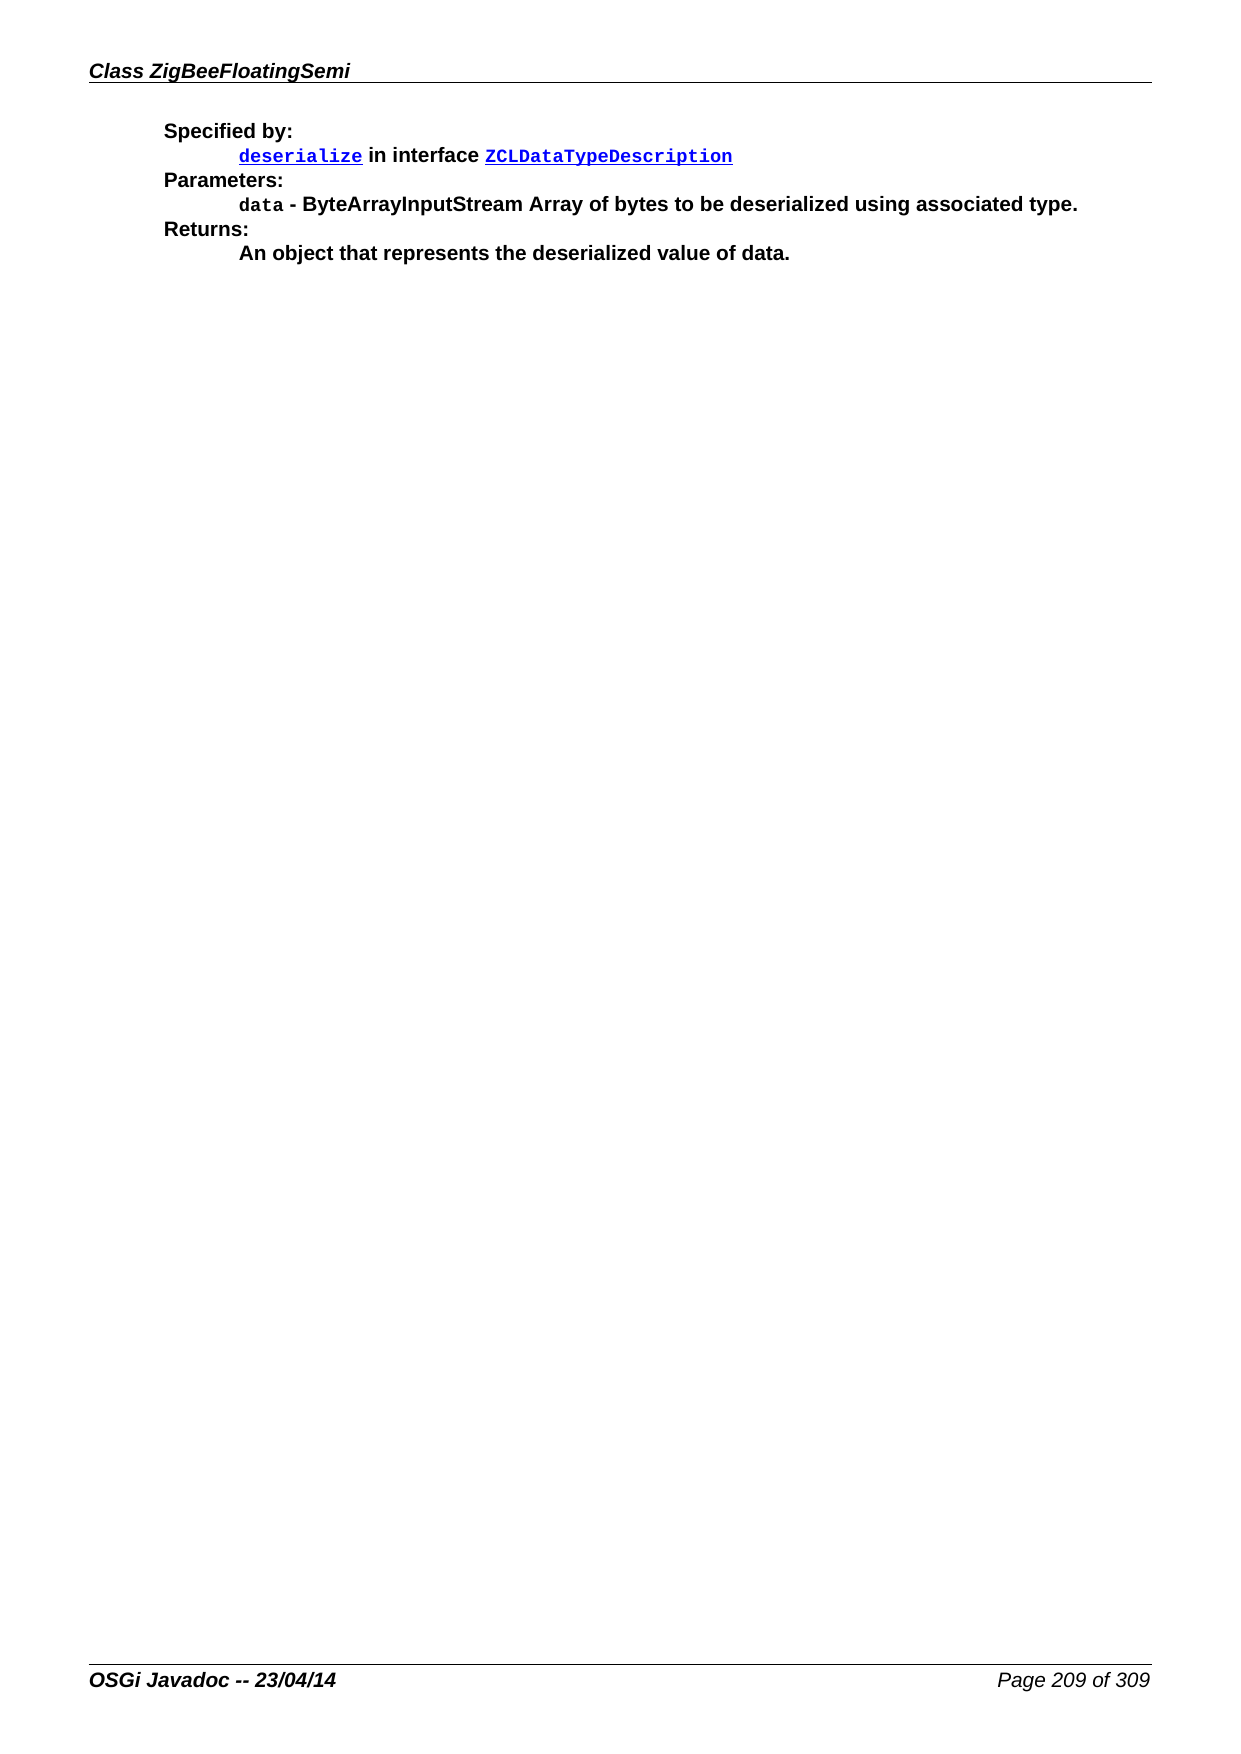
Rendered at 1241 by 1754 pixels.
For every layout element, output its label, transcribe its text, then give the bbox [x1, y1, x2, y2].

text deserialize in interface ZCLDataTypeDescription [238, 142, 1152, 168]
text Returns: [163, 217, 1152, 241]
text data - ByteArrayInputStream Array of bytes to be deserialized using associated type. [238, 192, 1152, 217]
text Specified by: [163, 118, 1152, 142]
text Parameters: [163, 168, 1152, 192]
text An object that represents the deserialized value of data. [238, 241, 1152, 265]
